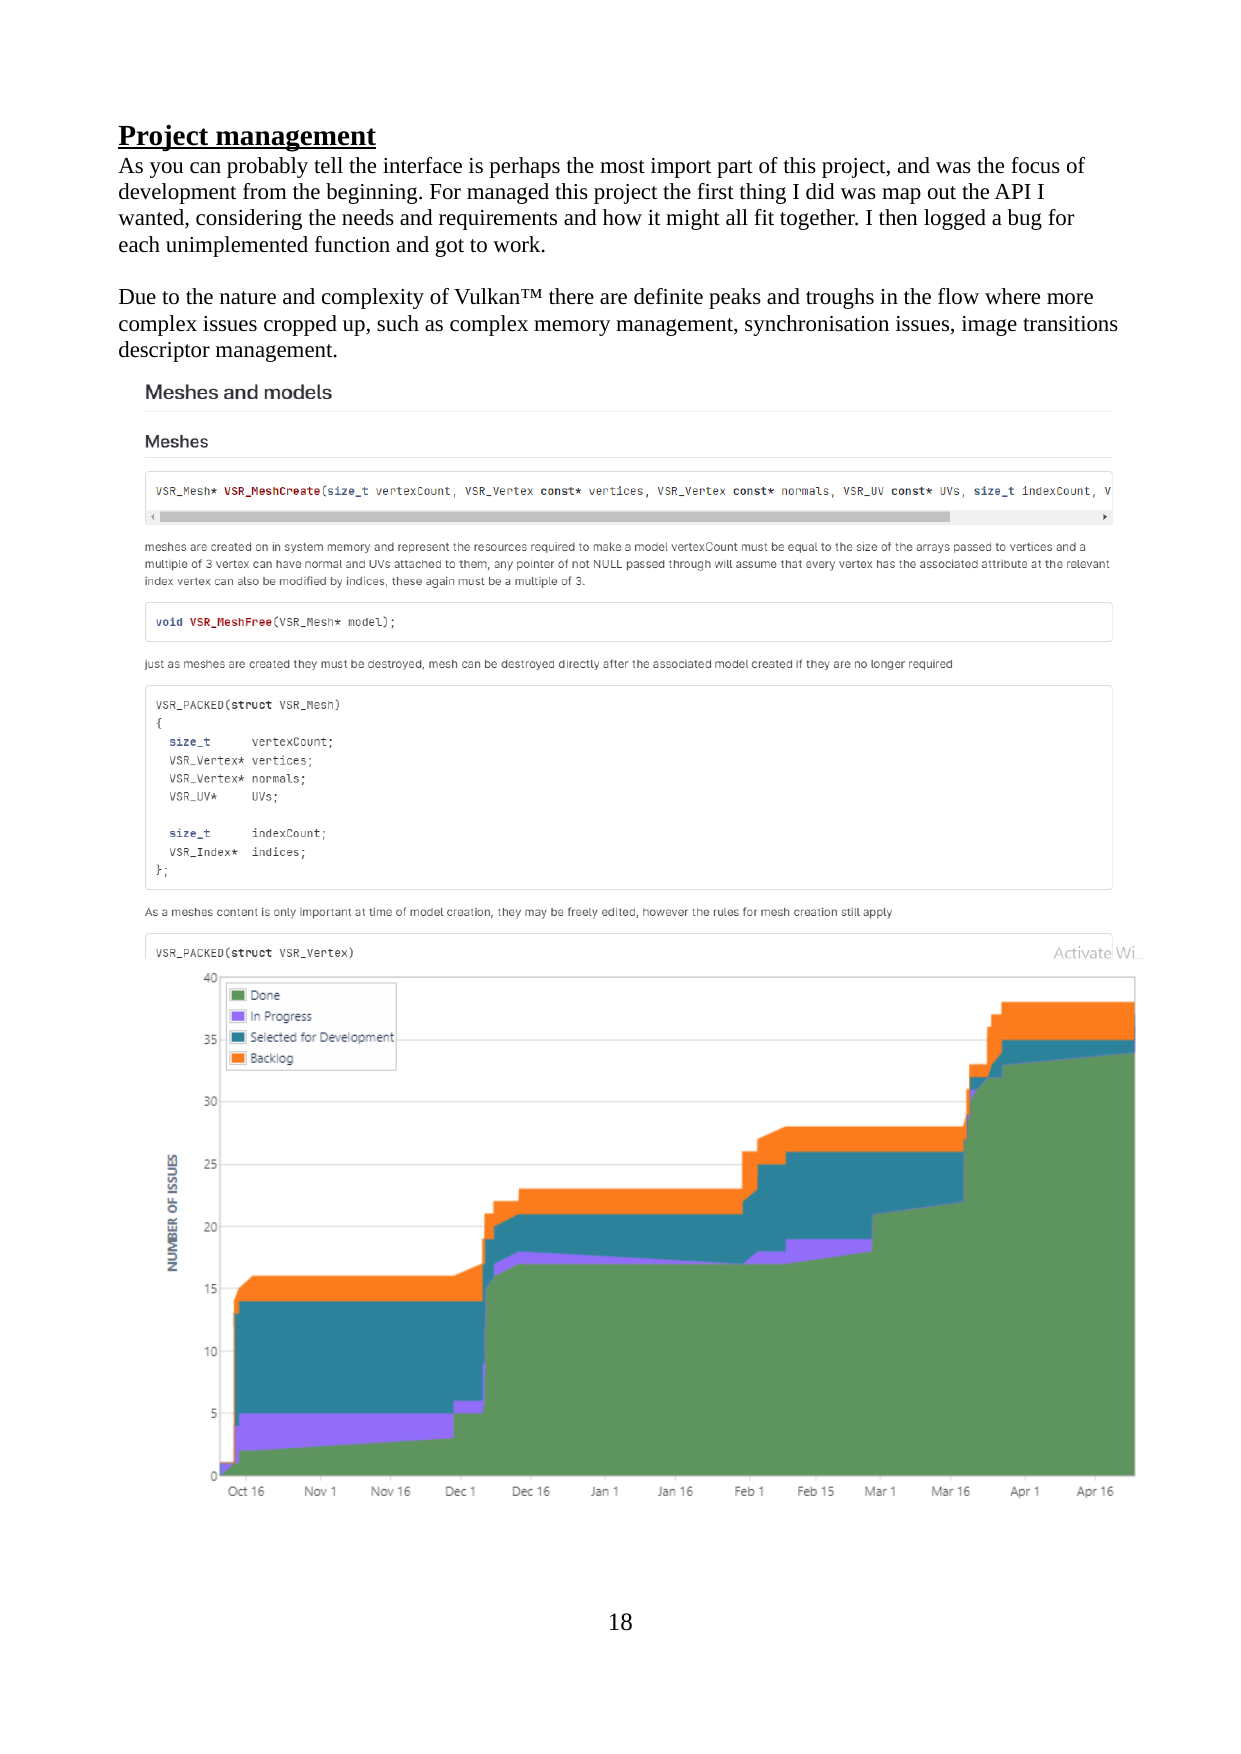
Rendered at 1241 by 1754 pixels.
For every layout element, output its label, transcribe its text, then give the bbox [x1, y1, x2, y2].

text Project management [118, 118, 1122, 152]
text As you can probably tell the interface is perhaps the most import part of this project, and was the focus of development from the beginning. For managed this project the first thing I did was map out the API I wanted, considering the needs and requirements and how it might all fit together. I then logged a bug for each unimplemented function and got to work. [118, 152, 1122, 257]
text Due to the nature and complexity of Vulkan™ there are definite peaks and troughs in the flow where more complex issues cropped up, such as complex memory management, synchronisation issues, image transitions descriptor management. [118, 283, 1122, 362]
picture [130, 372, 1146, 1503]
